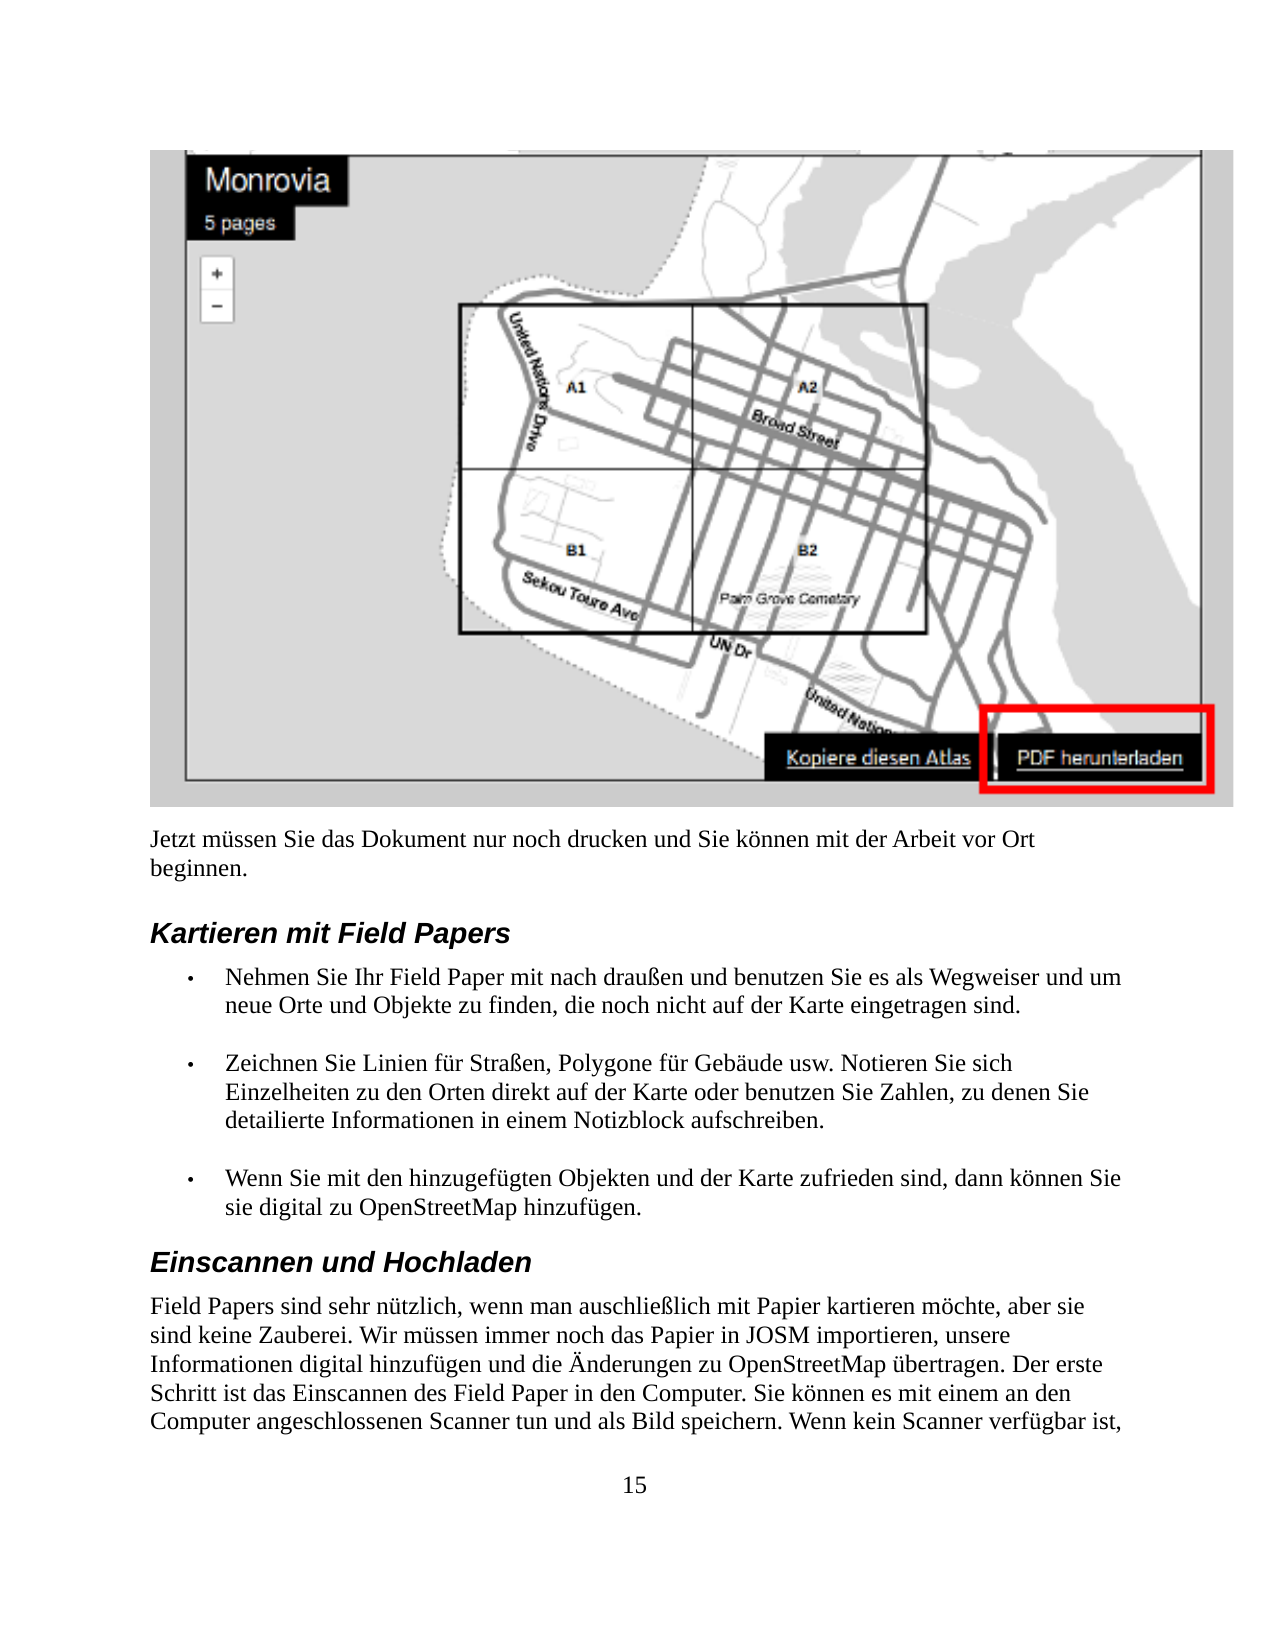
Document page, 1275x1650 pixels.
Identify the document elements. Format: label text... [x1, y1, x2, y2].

picture [150, 150, 1234, 807]
text Field Papers sind sehr nützlich, wenn man auschließlich mit Papier kartieren möchte, aber sie sind keine Zauberei. Wir müssen immer noch das Papier in JOSM importieren, unsere Informationen digital hinzufügen und die Änderungen zu OpenStreetMap übertragen. Der erste Schritt ist das Einscannen des Field Paper in den Computer. Sie können es mit einem an den Computer angeschlossenen Scanner tun und als Bild speichern. Wenn kein Scanner verfügbar ist, [150, 1291, 1125, 1435]
list Wenn Sie mit den hinzugefügten Objekten und der Karte zufrieden sind, dann können Sie sie digital zu OpenStreetMap hinzufügen. [187, 1163, 1125, 1220]
list Zeichnen Sie Linien für Straßen, Polygone für Gebäude usw. Notieren Sie sich Einzelheiten zu den Orten direkt auf der Karte oder benutzen Sie Zahlen, zu denen Sie detailierte Informationen in einem Notizblock aufschreiben. [187, 1048, 1125, 1163]
subtitle Kartieren mit Field Papers [150, 916, 1125, 949]
list Nehmen Sie Ihr Field Paper mit nach draußen und benutzen Sie es als Wegweiser und um neue Orte und Objekte zu finden, die noch nicht auf der Karte eingetragen sind. [187, 962, 1125, 1048]
subtitle Einscannen und Hochladen [150, 1245, 1125, 1279]
text Jetzt müssen Sie das Dokument nur noch drucken und Sie können mit der Arbeit vor Ort beginnen. [150, 824, 1125, 882]
